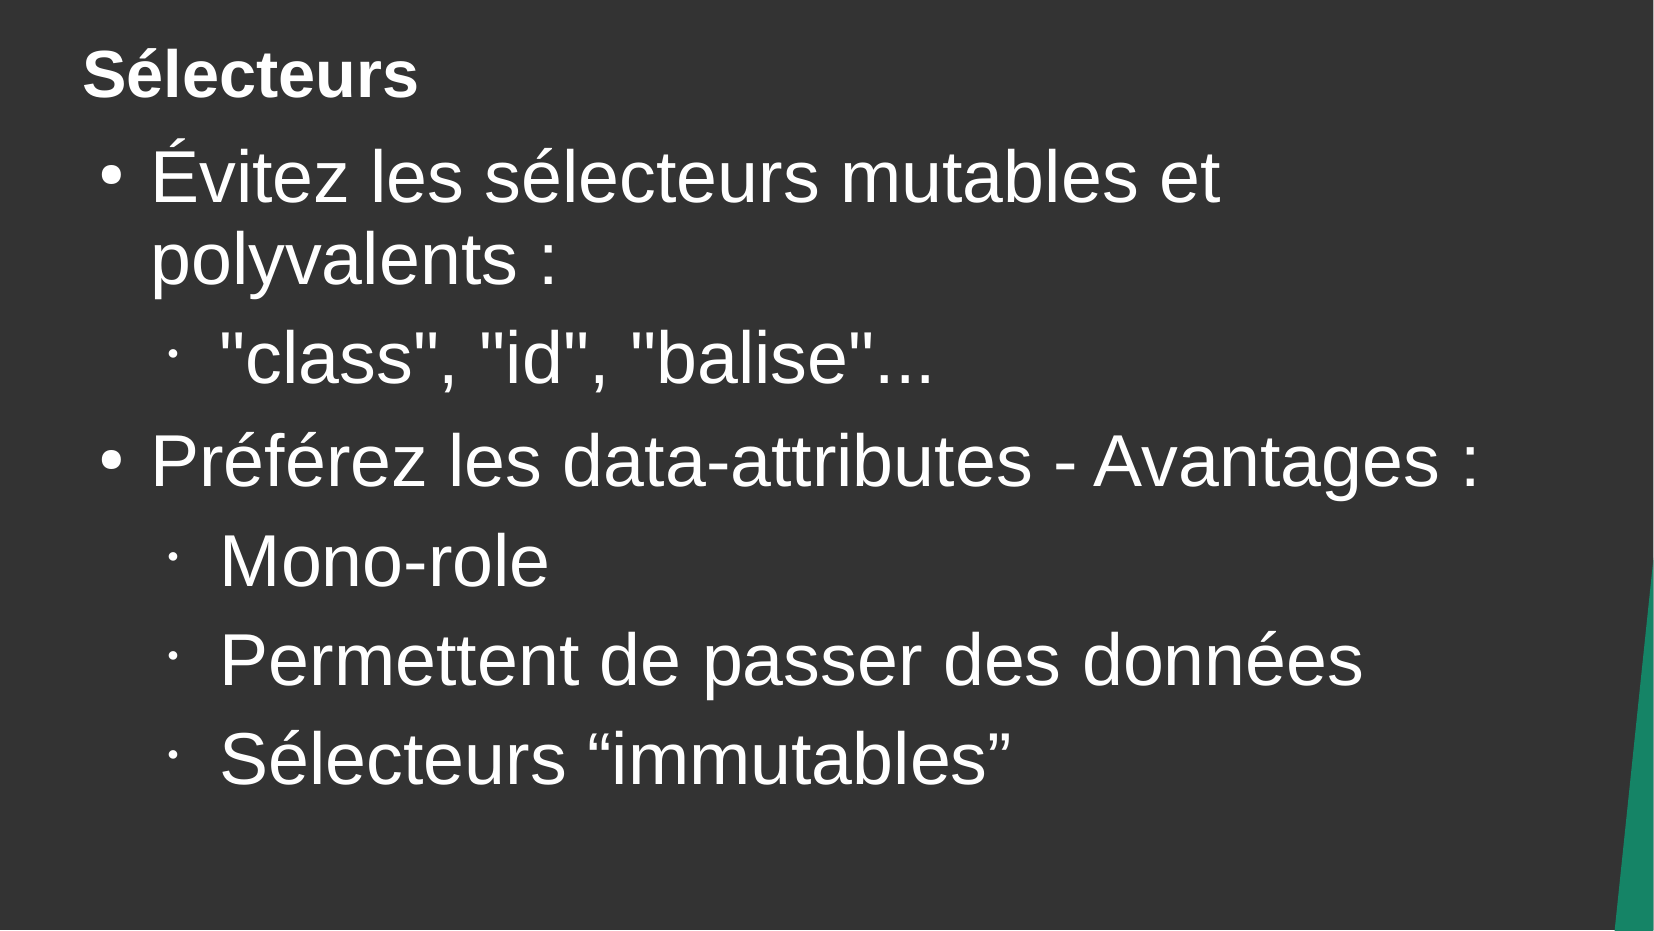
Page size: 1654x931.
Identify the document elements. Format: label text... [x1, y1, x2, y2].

list Évitez les sélecteurs mutables et polyvalents : "class", "id", "balise"... Préférez les data-attributes - Avantages : Mono-role Permettent de passer des données Sélecteurs “immutables” [80, 135, 1583, 804]
title Sélecteurs [82, 37, 799, 114]
text_box [1614, 552, 1654, 931]
